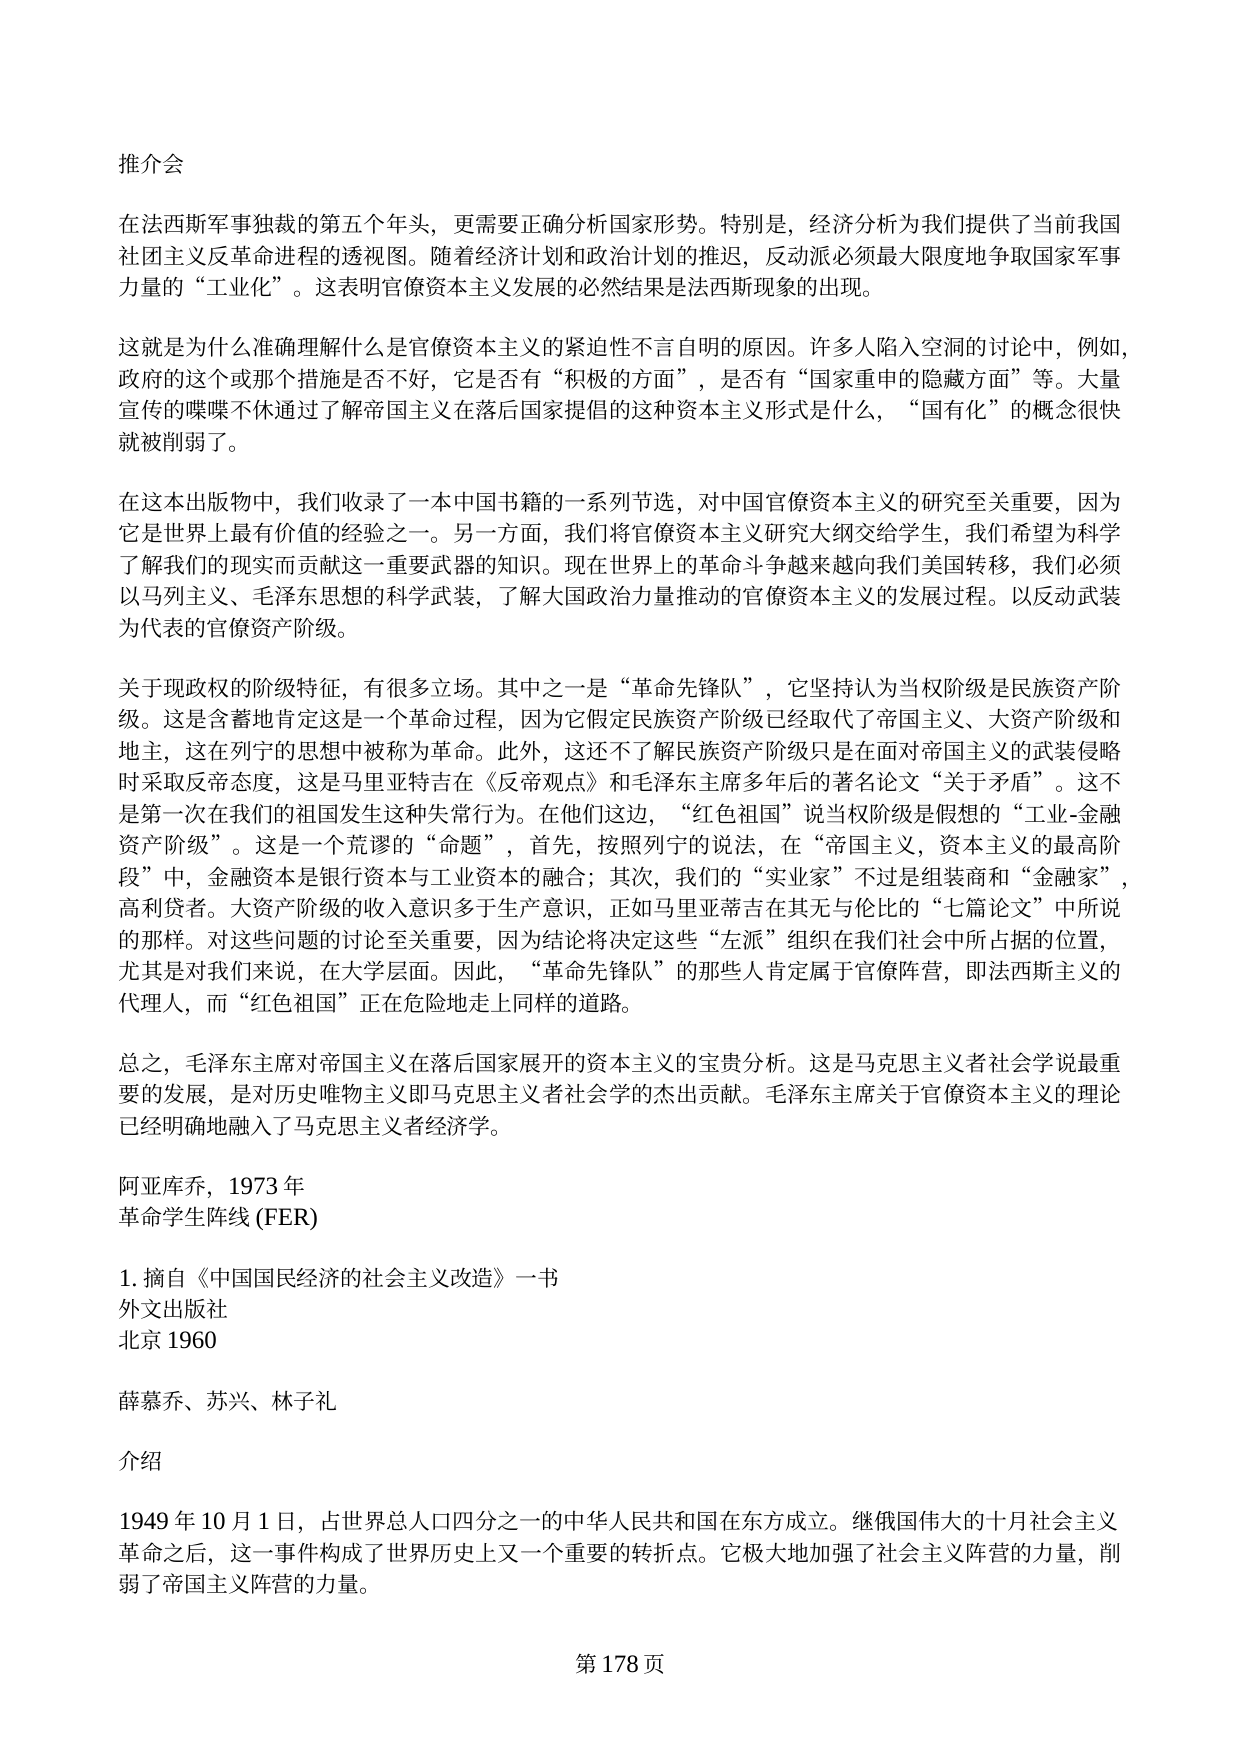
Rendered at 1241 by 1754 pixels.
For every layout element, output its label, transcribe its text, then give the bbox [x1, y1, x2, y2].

text 总之，毛泽东主席对帝国主义在落后国家展开的资本主义的宝贵分析。这是马克思主义者社会学说最重要的发展，是对历史唯物主义即马克思主义者社会学的杰出贡献。毛泽东主席关于官僚资本主义的理论已经明确地融入了马克思主义者经济学。 [118, 1046, 1122, 1140]
text 关于现政权的阶级特征，有很多立场。其中之一是“革命先锋队”，它坚持认为当权阶级是民族资产阶级。这是含蓄地肯定这是一个革命过程，因为它假定民族资产阶级已经取代了帝国主义、大资产阶级和地主，这在列宁的思想中被称为革命。此外，这还不了解民族资产阶级只是在面对帝国主义的武装侵略时采取反帝态度，这是马里亚特吉在《反帝观点》和毛泽东主席多年后的著名论文“关于矛盾”。这不是第一次在我们的祖国发生这种失常行为。在他们这边，“红色祖国”说当权阶级是假想的“工业-金融资产阶级”。这是一个荒谬的“命题”，首先，按照列宁的说法，在“帝国主义，资本主义的最高阶段”中，金融资本是银行资本与工业资本的融合；其次，我们的“实业家”不过是组装商和“金融家”，高利贷者。大资产阶级的收入意识多于生产意识，正如马里亚蒂吉在其无与伦比的“七篇论文”中所说的那样。对这些问题的讨论至关重要，因为结论将决定这些“左派”组织在我们社会中所占据的位置，尤其是对我们来说，在大学层面。因此，“革命先锋队”的那些人肯定属于官僚阵营，即法西斯主义的代理人，而“红色祖国”正在危险地走上同样的道路。 [118, 671, 1122, 1017]
text 这就是为什么准确理解什么是官僚资本主义的紧迫性不言自明的原因。许多人陷入空洞的讨论中，例如，政府的这个或那个措施是否不好，它是否有“积极的方面”，是否有“国家重申的隐藏方面”等。大量宣传的喋喋不休通过了解帝国主义在落后国家提倡的这种资本主义形式是什么，“国有化”的概念很快就被削弱了。 [118, 331, 1122, 456]
text 阿亚库乔，1973年 [118, 1169, 1122, 1201]
text 1. 摘自《中国国民经济的社会主义改造》一书 [118, 1261, 1122, 1292]
text 1949年10月1日，占世界总人口四分之一的中华人民共和国在东方成立。继俄国伟大的十月社会主义革命之后，这一事件构成了世界历史上又一个重要的转折点。它极大地加强了社会主义阵营的力量，削弱了帝国主义阵营的力量。 [118, 1504, 1122, 1599]
text 在法西斯军事独裁的第五个年头，更需要正确分析国家形势。特别是，经济分析为我们提供了当前我国社团主义反革命进程的透视图。随着经济计划和政治计划的推迟，反动派必须最大限度地争取国家军事力量的“工业化”。这表明官僚资本主义发展的必然结果是法西斯现象的出现。 [118, 207, 1122, 302]
text 北京1960 [118, 1324, 1122, 1355]
text 介绍 [118, 1444, 1122, 1476]
text 薛慕乔、苏兴、林子礼 [118, 1384, 1122, 1415]
text 外文出版社 [118, 1292, 1122, 1324]
text 推介会 [118, 147, 1122, 179]
text 在这本出版物中，我们收录了一本中国书籍的一系列节选，对中国官僚资本主义的研究至关重要，因为它是世界上最有价值的经验之一。另一方面，我们将官僚资本主义研究大纲交给学生，我们希望为科学了解我们的现实而贡献这一重要武器的知识。现在世界上的革命斗争越来越向我们美国转移，我们必须以马列主义、毛泽东思想的科学武装，了解大国政治力量推动的官僚资本主义的发展过程。以反动武装为代表的官僚资产阶级。 [118, 485, 1122, 642]
text 革命学生阵线 (FER) [118, 1201, 1122, 1232]
